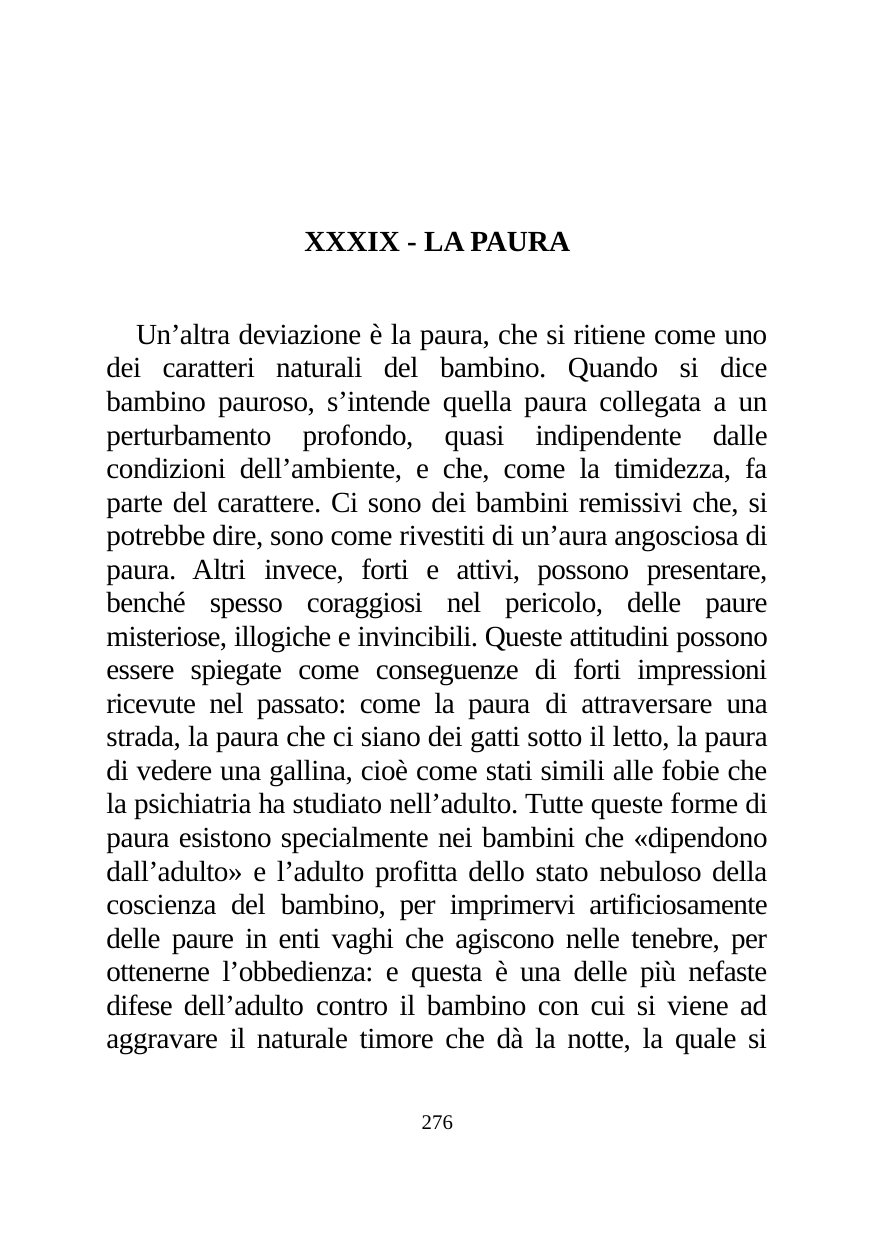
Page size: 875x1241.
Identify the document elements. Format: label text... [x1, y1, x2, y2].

text Un’altra deviazione è la paura, che si ritiene come uno dei caratteri naturali del bambino. Quando si dice bambino pauroso, s’intende quella paura collegata a un perturbamento profondo, quasi indipendente dalle condizioni dell’ambiente, e che, come la timidezza, fa parte del carattere. Ci sono dei bambini remissivi che, si potrebbe dire, sono come rivestiti di un’aura angosciosa di paura. Altri invece, forti e attivi, possono presentare, benché spesso coraggiosi nel pericolo, delle paure misteriose, illogiche e invincibili. Queste attitudini possono essere spiegate come conseguenze di forti impressioni ricevute nel passato: come la paura di attraversare una strada, la paura che ci siano dei gatti sotto il letto, la paura di vedere una gallina, cioè come stati simili alle fobie che la psichiatria ha studiato nell’adulto. Tutte queste forme di paura esistono specialmente nei bambini che «dipendono dall’adulto» e l’adulto profitta dello stato nebuloso della coscienza del bambino, per imprimervi artificiosamente delle paure in enti vaghi che agiscono nelle tenebre, per ottenerne l’obbedienza: e questa è una delle più nefaste difese dell’adulto contro il bambino con cui si viene ad aggravare il naturale timore che dà la notte, la quale si [106, 317, 768, 1055]
subtitle XXXIX - LA PAURA [106, 224, 768, 258]
